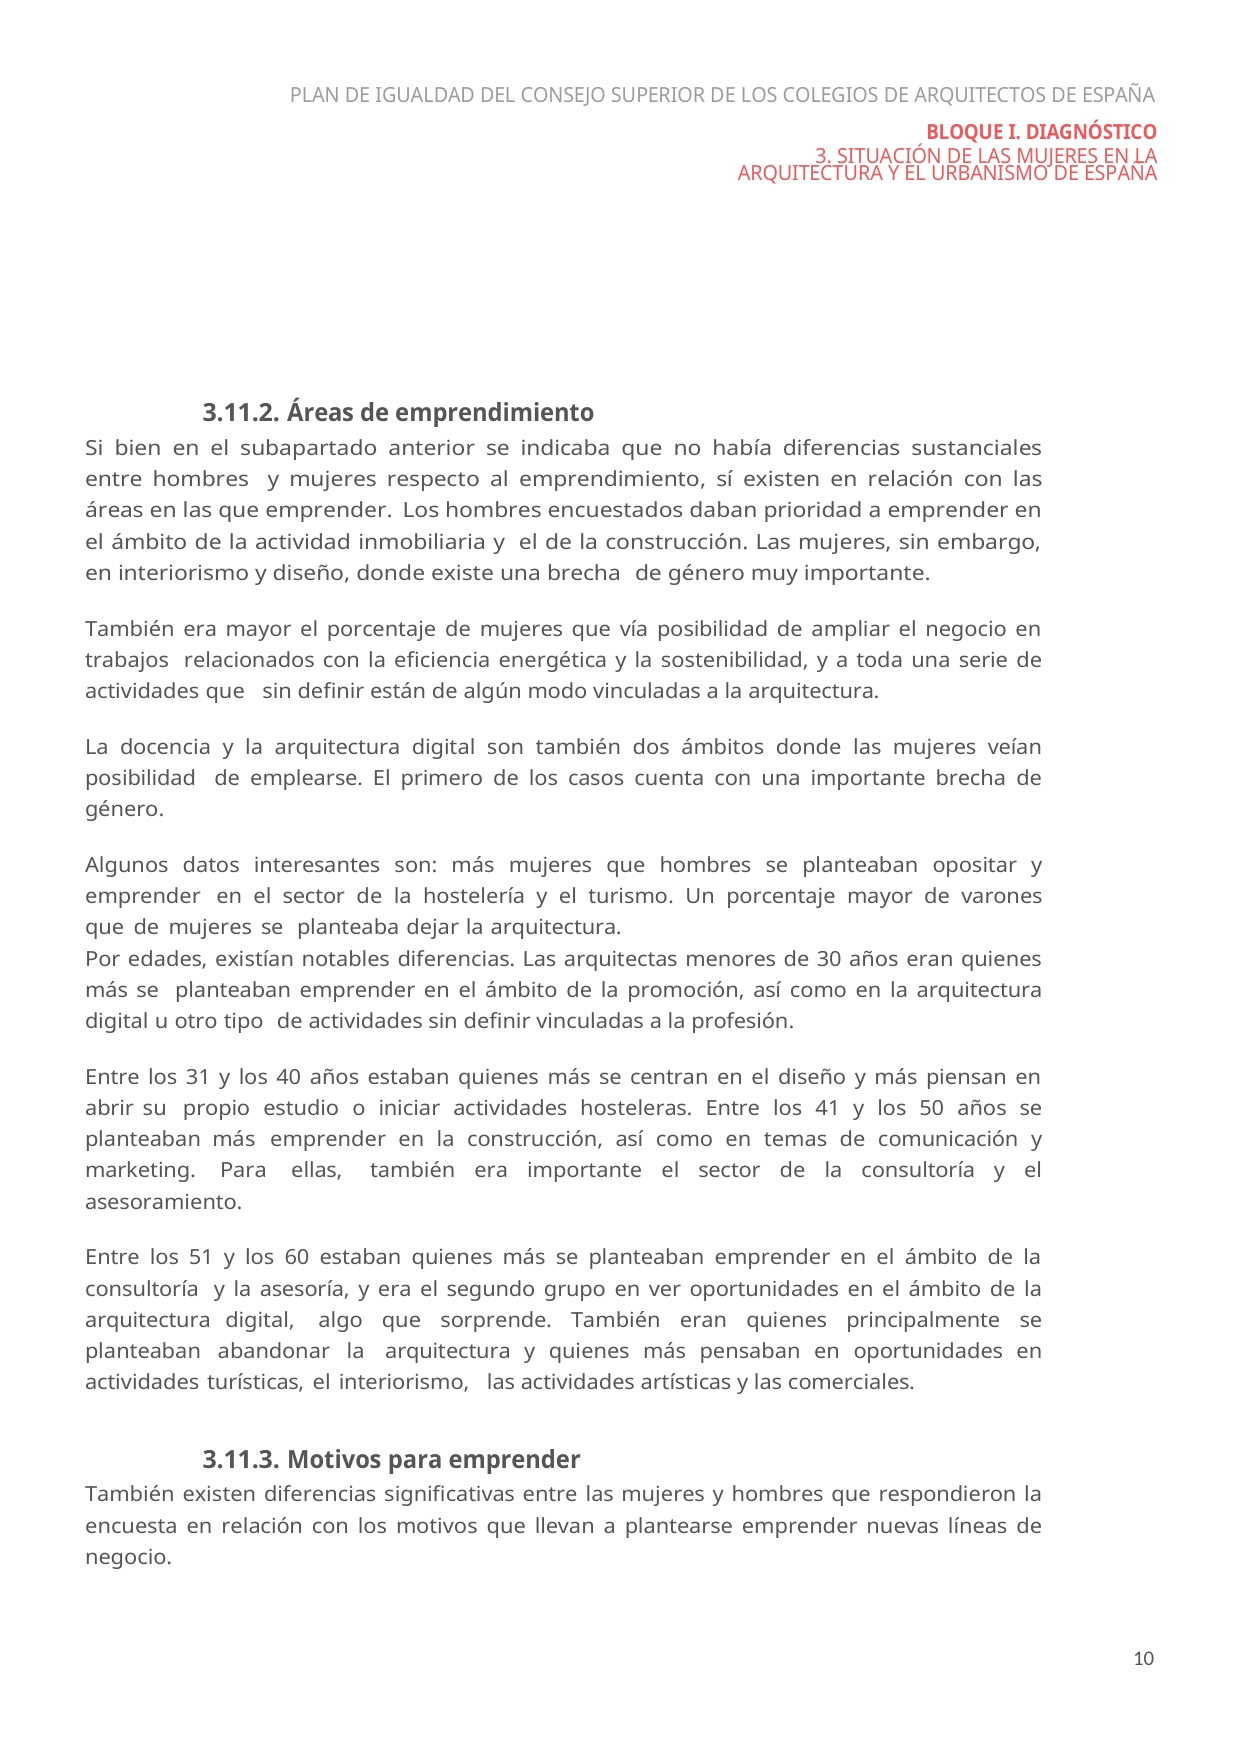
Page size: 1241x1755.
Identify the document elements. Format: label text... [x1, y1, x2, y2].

text También era mayor el porcentaje de mujeres que vía posibilidad de ampliar el negocio en trabajos relacionados con la eﬁciencia energética y la sostenibilidad, y a toda una serie de actividades que sin deﬁnir están de algún modo vinculadas a la arquitectura. [85, 611, 1042, 705]
text Entre los 31 y los 40 años estaban quienes más se centran en el diseño y más piensan en abrir su propio estudio o iniciar actividades hosteleras. Entre los 41 y los 50 años se planteaban más emprender en la construcción, así como en temas de comunicación y marketing. Para ellas, también era importante el sector de la consultoría y el asesoramiento. [85, 1059, 1042, 1215]
text Entre los 51 y los 60 estaban quienes más se planteaban emprender en el ámbito de la consultoría y la asesoría, y era el segundo grupo en ver oportunidades en el ámbito de la arquitectura digital, algo que sorprende. También eran quienes principalmente se planteaban abandonar la arquitectura y quienes más pensaban en oportunidades en actividades turísticas, el interiorismo, las actividades artísticas y las comerciales. [85, 1240, 1042, 1396]
list Áreas de emprendimiento [202, 397, 1066, 428]
text Algunos datos interesantes son: más mujeres que hombres se planteaban opositar y emprender en el sector de la hostelería y el turismo. Un porcentaje mayor de varones que de mujeres se planteaba dejar la arquitectura. [85, 847, 1042, 941]
text La docencia y la arquitectura digital son también dos ámbitos donde las mujeres veían posibilidad de emplearse. El primero de los casos cuenta con una importante brecha de género. [85, 729, 1042, 823]
list Motivos para emprender [202, 1443, 1066, 1474]
text También existen diferencias signiﬁcativas entre las mujeres y hombres que respondieron la encuesta en relación con los motivos que llevan a plantearse emprender nuevas líneas de negocio. [85, 1477, 1042, 1571]
text Por edades, existían notables diferencias. Las arquitectas menores de 30 años eran quienes más se planteaban emprender en el ámbito de la promoción, así como en la arquitectura digital u otro tipo de actividades sin deﬁnir vinculadas a la profesión. [85, 941, 1042, 1035]
text Si bien en el subapartado anterior se indicaba que no había diferencias sustanciales entre hombres y mujeres respecto al emprendimiento, sí existen en relación con las áreas en las que emprender. Los hombres encuestados daban prioridad a emprender en el ámbito de la actividad inmobiliaria y el de la construcción. Las mujeres, sin embargo, en interiorismo y diseño, donde existe una brecha de género muy importante. [85, 430, 1042, 587]
